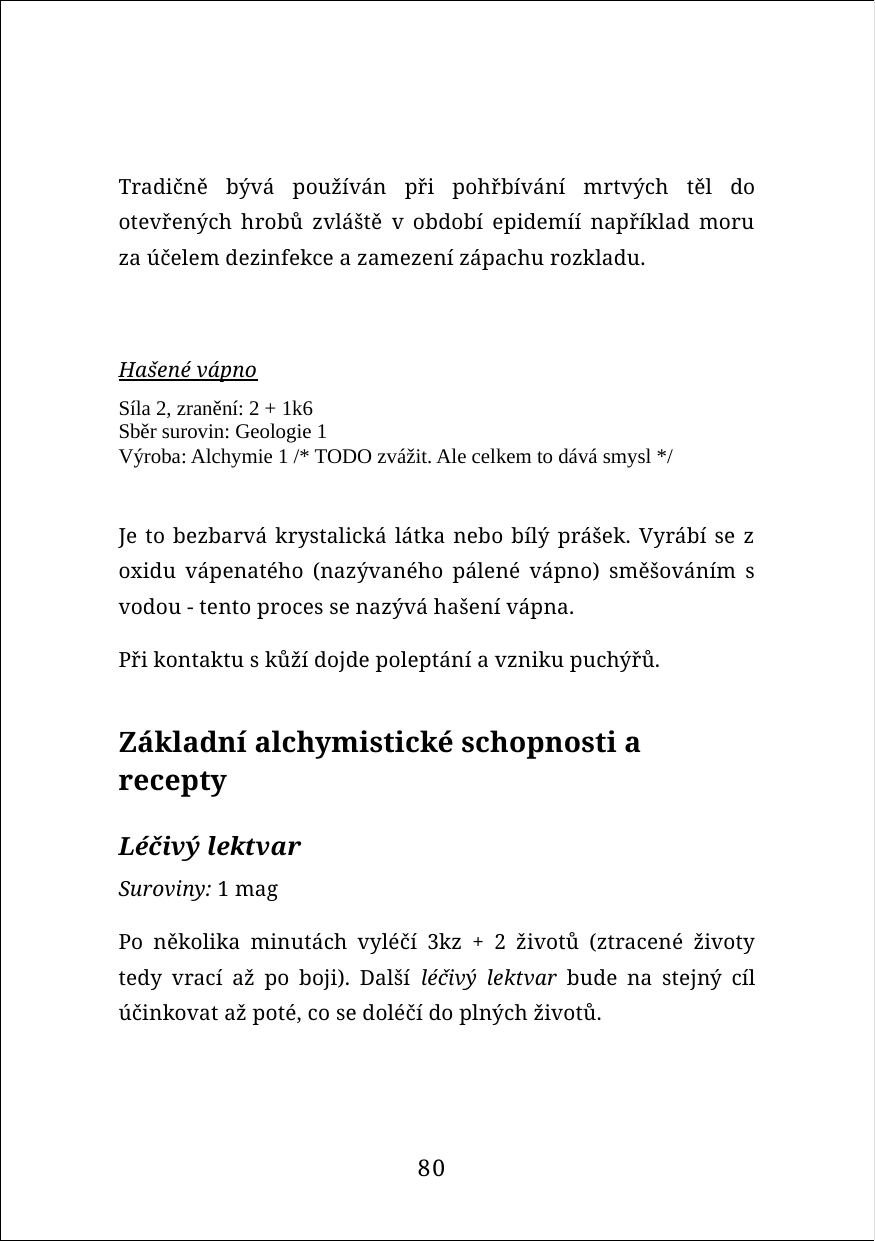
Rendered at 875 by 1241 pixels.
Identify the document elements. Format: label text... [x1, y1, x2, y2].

text Výroba: Alchymie 1 /* TODO zvážit. Ale celkem to dává smysl */ [118, 443, 756, 468]
text Síla 2, zranění: 2 + 1k6 [118, 395, 756, 419]
subtitle Hašené vápno [118, 355, 756, 384]
text Po několika minutách vyléčí 3kz + 2 životů (ztracené životy tedy vrací až po boji). Další léčivý lektvar bude na stejný cíl účinkovat až poté, co se doléčí do plných životů. [118, 927, 756, 1027]
text Při kontaktu s kůží dojde poleptání a vzniku puchýřů. [118, 645, 756, 673]
subtitle Léčivý lektvar [118, 828, 756, 862]
text Je to bezbarvá krystalická látka nebo bílý prášek. Vyrábí se z oxidu vápenatého (nazývaného pálené vápno) směšováním s vodou - tento proces se nazývá hašení vápna. [118, 521, 756, 620]
subtitle Základní alchymistické schopnosti a recepty [118, 722, 756, 799]
text Tradičně bývá používán při pohřbívání mrtvých těl do otevřených hrobů zvláště v období epidemíí například moru za účelem dezinfekce a zamezení zápachu rozkladu. [118, 172, 756, 271]
text Sběr surovin: Geologie 1 [118, 419, 756, 443]
text Suroviny: 1 mag [118, 874, 756, 902]
